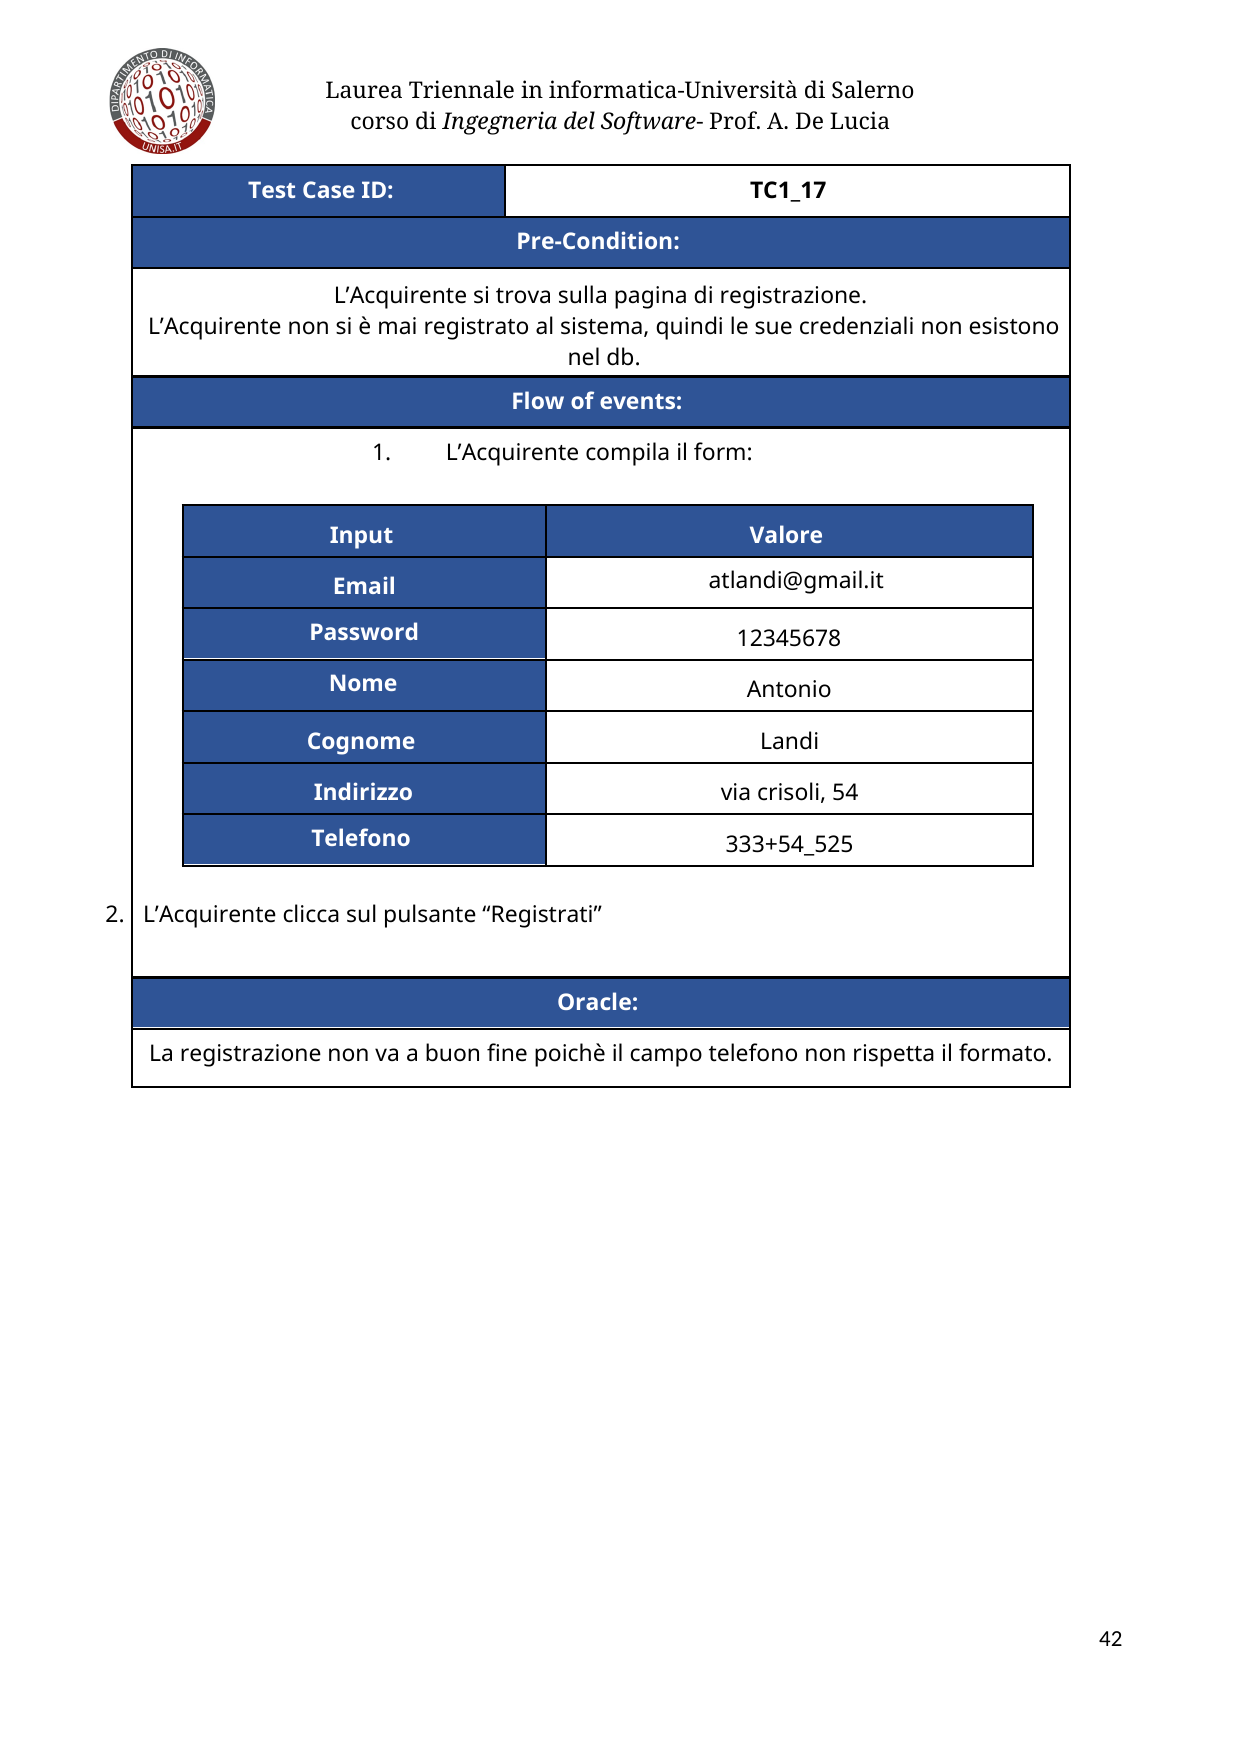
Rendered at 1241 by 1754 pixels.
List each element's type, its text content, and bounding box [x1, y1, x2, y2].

table_header Valore [547, 506, 1032, 556]
table_cell Pre-Condition: [133, 218, 1069, 267]
table_cell 333+54_525 [547, 815, 1032, 864]
table_header TC1_17 [506, 166, 1069, 216]
table_cell Oracle: [133, 979, 1069, 1027]
table_cell La registrazione non va a buon fine poichè il campo telefono non rispetta il formato. [133, 1030, 1069, 1086]
table_cell Password [184, 609, 545, 658]
table_cell Indirizzo [184, 764, 545, 813]
table_cell Cognome [184, 712, 545, 762]
table_cell Landi [547, 712, 1032, 762]
table_cell Antonio [547, 661, 1032, 710]
table_cell Telefono [184, 815, 545, 864]
table_header Test Case ID: [133, 166, 504, 216]
table_cell via crisoli, 54 [547, 764, 1032, 813]
table_cell atlandi@gmail.it [547, 558, 1032, 607]
table_cell Flow of events: [133, 378, 1069, 426]
table_cell L’Acquirente si trova sulla pagina di registrazione. L’Acquirente non si è mai registrato al sistema, quindi le sue credenziali non esistono nel db. [133, 269, 1069, 375]
table_cell Email [184, 558, 545, 607]
table_cell 12345678 [547, 609, 1032, 658]
table_header Input [184, 506, 545, 556]
table_cell L’Acquirente compila il form: L’Acquirente clicca sul pulsante “Registrati” [133, 429, 1069, 976]
table_cell Nome [184, 661, 545, 710]
